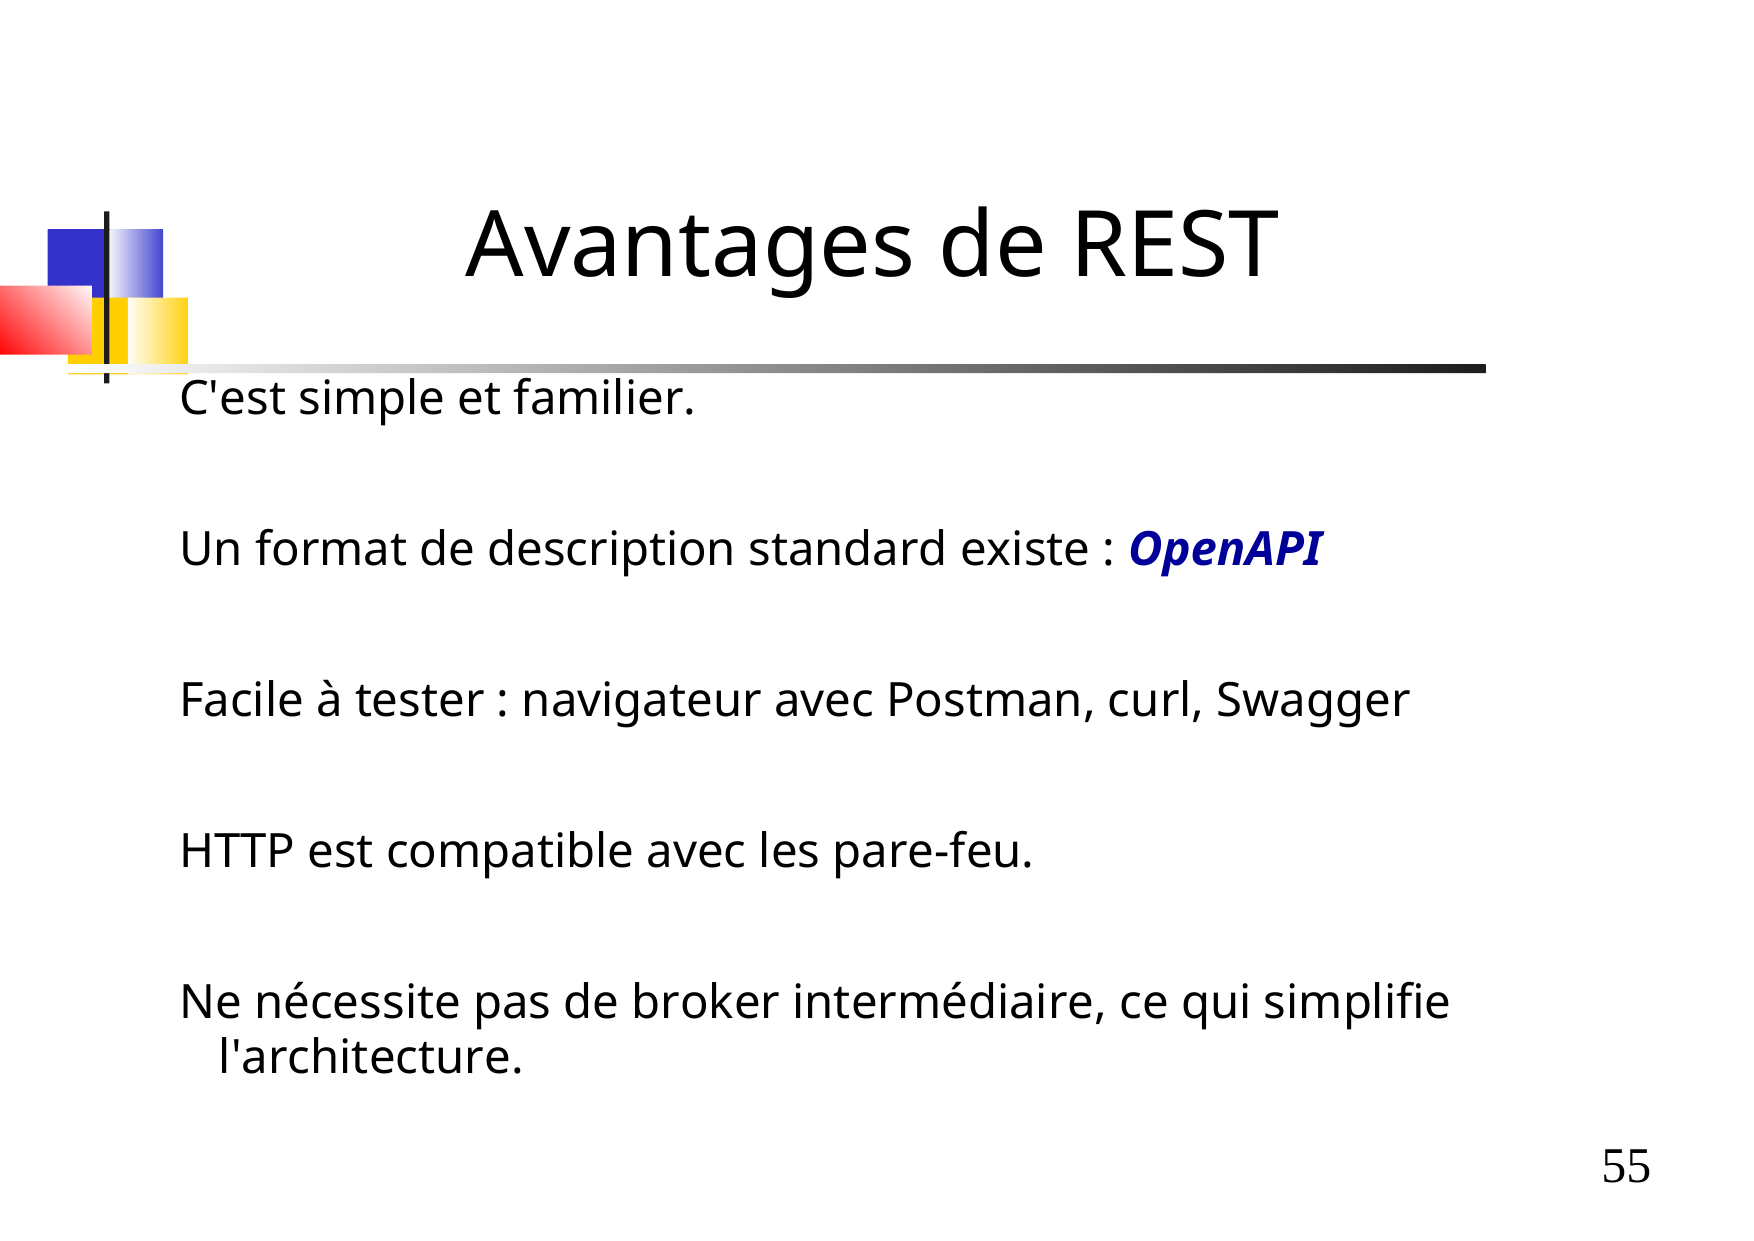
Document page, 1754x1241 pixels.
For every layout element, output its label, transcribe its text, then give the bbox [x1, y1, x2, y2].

list C'est simple et familier. Un format de description standard existe : OpenAPI Facile à tester : navigateur avec Postman, curl, Swagger HTTP est compatible avec les pare-feu. Ne nécessite pas de broker intermédiaire, ce qui simplifie l'architecture. [179, 371, 1567, 1091]
title Avantages de REST [179, 139, 1567, 351]
